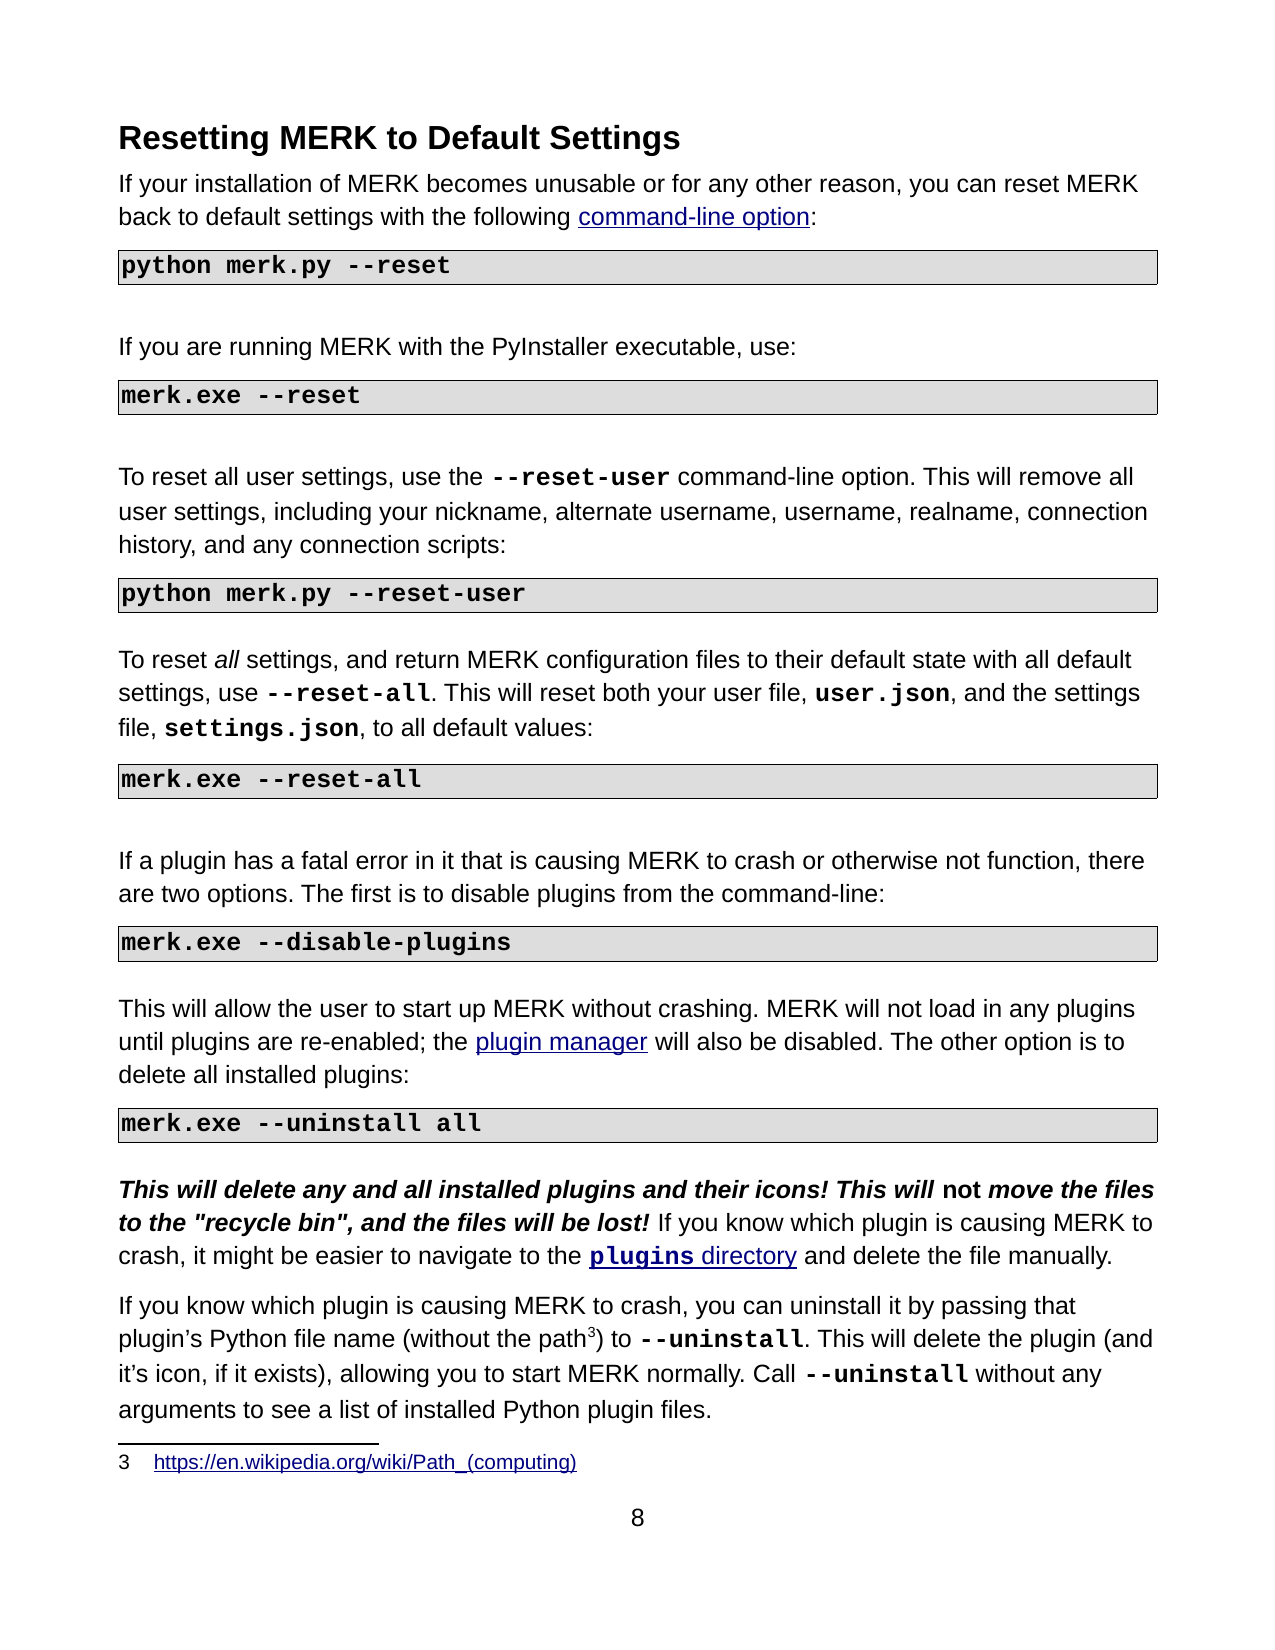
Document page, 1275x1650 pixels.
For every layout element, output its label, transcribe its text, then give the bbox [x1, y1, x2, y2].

text This will allow the user to start up MERK without crashing. MERK will not load in any plugins until plugins are re-enabled; the plugin manager will also be disabled. The other option is to delete all installed plugins: [118, 962, 1157, 1089]
text If you are running MERK with the PyInstaller executable, use: [118, 332, 1157, 361]
text If a plugin has a fatal error in it that is causing MERK to crash or otherwise not function, there are two options. The first is to disable plugins from the command-line: [118, 846, 1157, 907]
text This will delete any and all installed plugins and their icons! This will not move the files to the "recycle bin", and the files will be lost! If you know which plugin is causing MERK to crash, it might be easier to navigate to the plugins directory and delete the file manually. [118, 1143, 1157, 1272]
text https://en.wikipedia.org/wiki/Path_(computing) [118, 1450, 1157, 1474]
text To reset all user settings, use the --reset-user command-line option. This will remove all user settings, including your nickname, alternate username, username, realname, connection history, and any connection scripts: [118, 462, 1157, 559]
text If you know which plugin is causing MERK to crash, you can uninstall it by passing that plugin’s Python file name (without the path) to --uninstall. This will delete the plugin (and it’s icon, if it exists), allowing you to start MERK normally. Call --uninstall without any arguments to see a list of installed Python plugin files. [118, 1291, 1157, 1423]
table_header merk.exe --disable-plugins [119, 927, 1157, 961]
text To reset all settings, and return MERK configuration files to their default state with all default settings, use --reset-all. This will reset both your user file, user.json, and the settings file, settings.json, to all default values: [118, 613, 1157, 744]
table_header python merk.py --reset [119, 251, 1157, 284]
table_header merk.exe --uninstall all [119, 1109, 1157, 1142]
subtitle Resetting MERK to Default Settings [118, 118, 1157, 157]
text If your installation of MERK becomes unusable or for any other reason, you can reset MERK back to default settings with the following command-line option: [118, 169, 1157, 231]
table_header merk.exe --reset-all [119, 765, 1157, 798]
table_header merk.exe --reset [119, 381, 1157, 414]
table_header python merk.py --reset-user [119, 579, 1157, 612]
